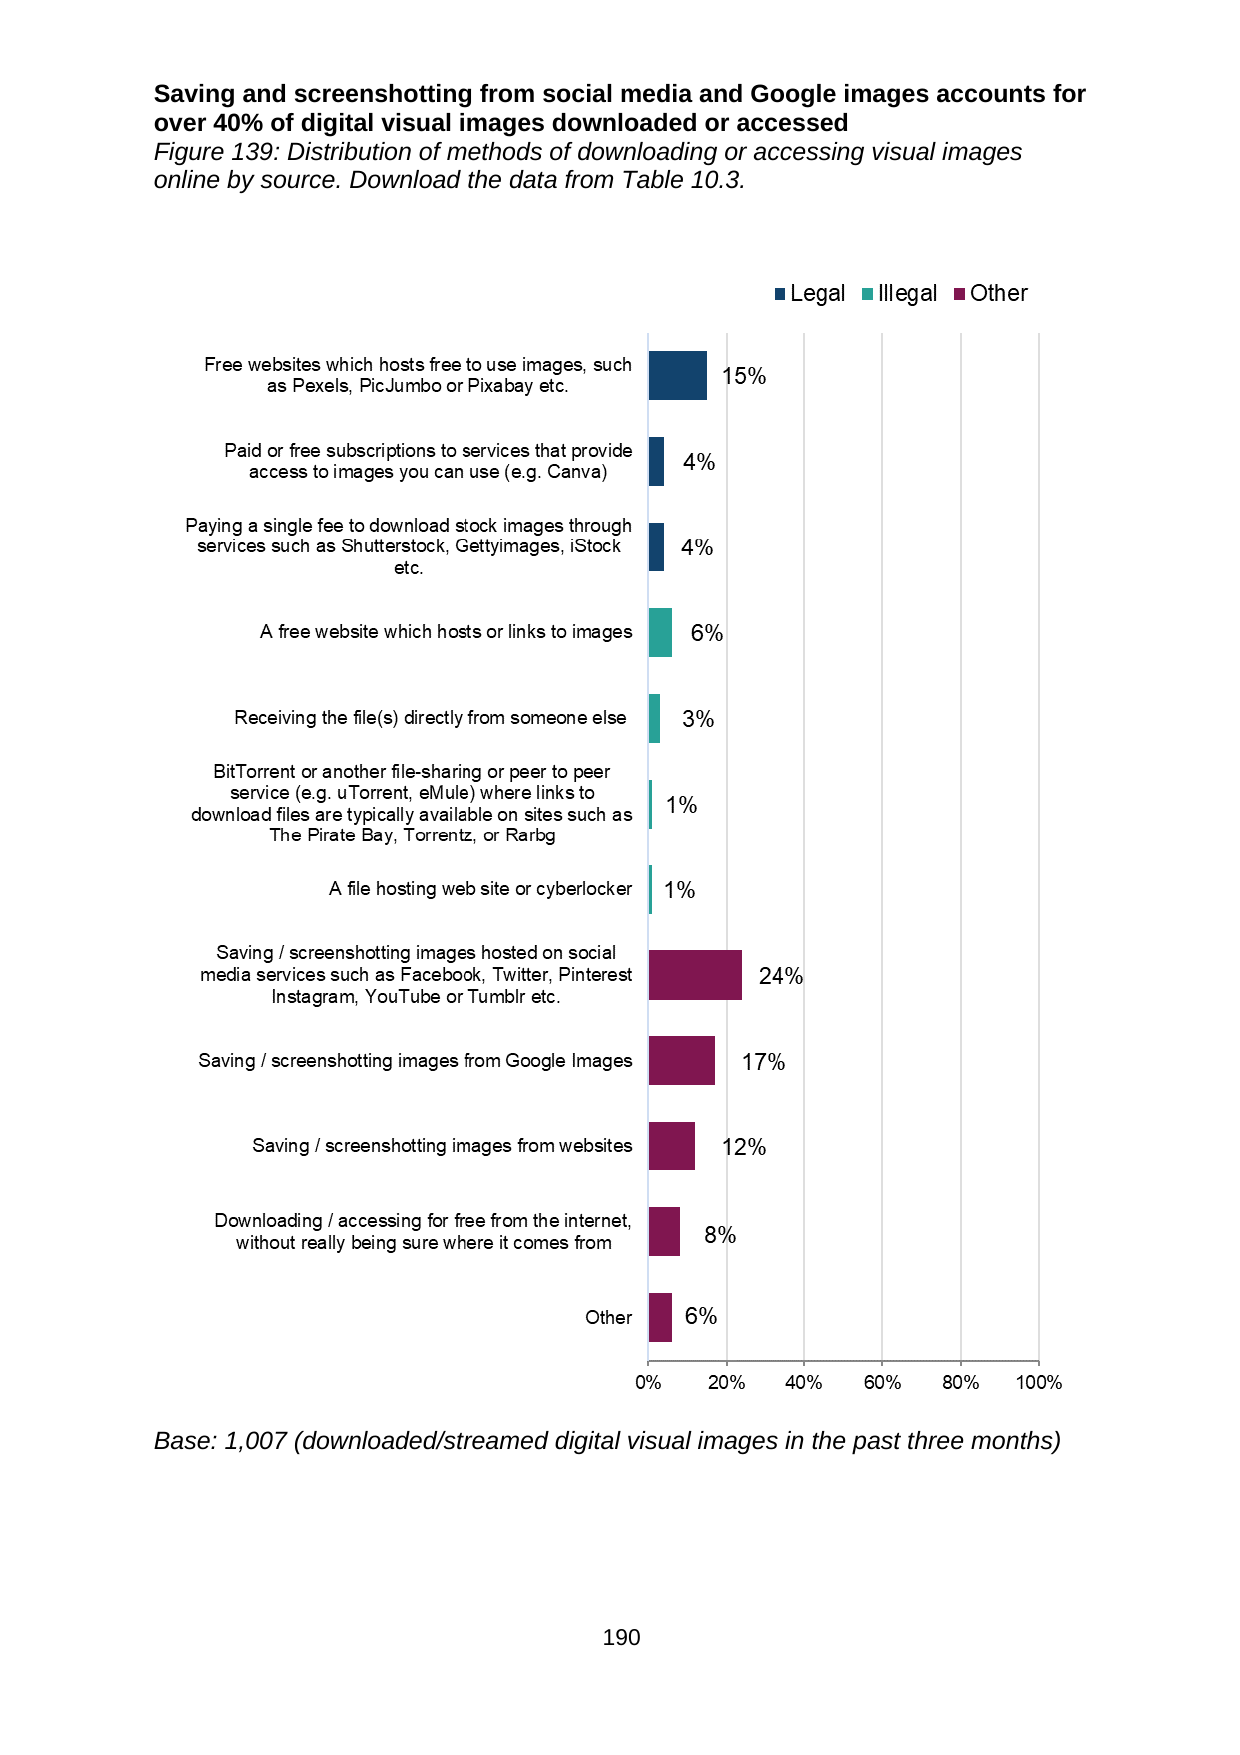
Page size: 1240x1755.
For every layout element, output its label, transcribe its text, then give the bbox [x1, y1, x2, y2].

subtitle Saving and screenshotting from social media and Google images accounts for over 40% of digital visual images downloaded or accessed [153, 79, 1089, 137]
text Base: 1,007 (downloaded/streamed digital visual images in the past three months) [153, 1426, 1089, 1455]
text Figure 139: Distribution of methods of downloading or accessing visual images online by source. Download the data from Table 10.3. [153, 137, 1089, 194]
